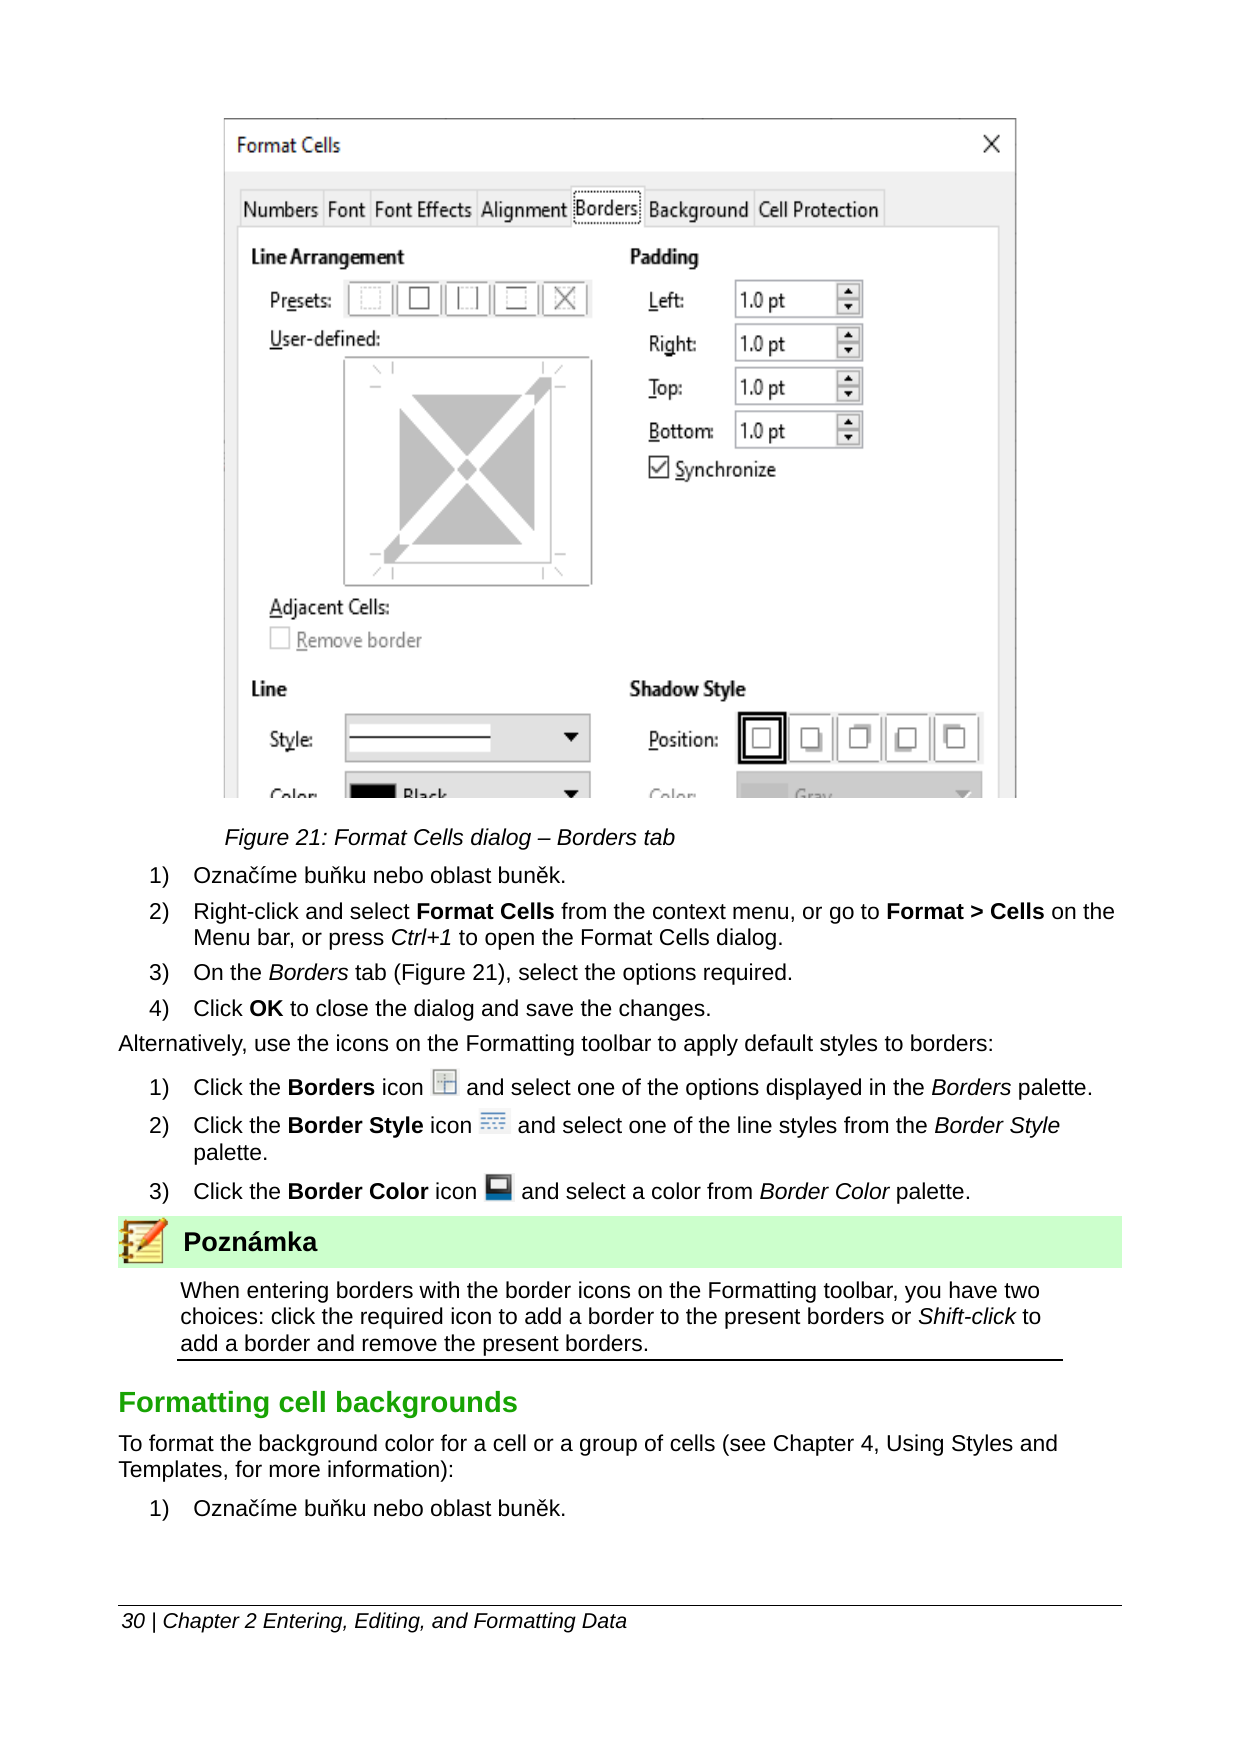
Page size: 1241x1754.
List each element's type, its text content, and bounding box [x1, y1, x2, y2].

text Figure 21: Format Cells dialog – Borders tab [224, 798, 1016, 851]
list Click the Border Color icon and select a color from Border Color palette. [169, 1174, 1122, 1204]
list Click the Borders icon and select one of the options displayed in the Borders palette. [169, 1068, 1122, 1100]
picture [430, 1068, 460, 1096]
picture [483, 1173, 515, 1202]
subtitle Formatting cell backgrounds [118, 1385, 1122, 1418]
text To format the background color for a cell or a group of cells (see Chapter 4, Using Styles and Templates, for more information): [118, 1430, 1122, 1483]
picture [119, 1216, 170, 1267]
list Označíme buňku nebo oblast buněk. [169, 1495, 1122, 1522]
list Click the Border Style icon and select one of the line styles from the Border Style palette. [169, 1109, 1122, 1165]
subtitle Poznámka [118, 1216, 1122, 1268]
picture [223, 118, 1017, 798]
text When entering borders with the border icons on the Formatting toolbar, you have two choices: click the required icon to add a border to the present borders or Shift-click to add a border and remove the present borders. [177, 1274, 1063, 1359]
picture [478, 1108, 512, 1134]
text Alternatively, use the icons on the Formatting toolbar to apply default styles to borders: [118, 1030, 1122, 1056]
list Označíme buňku nebo oblast buněk. [169, 862, 1122, 889]
list On the Borders tab (Figure 21), select the options required. [169, 959, 1122, 986]
list Right-click and select Format Cells from the context menu, or go to Format > Cells on the Menu bar, or press Ctrl+1 to open the Format Cells dialog. [169, 898, 1122, 950]
list Click OK to close the dialog and save the changes. [169, 994, 1122, 1021]
